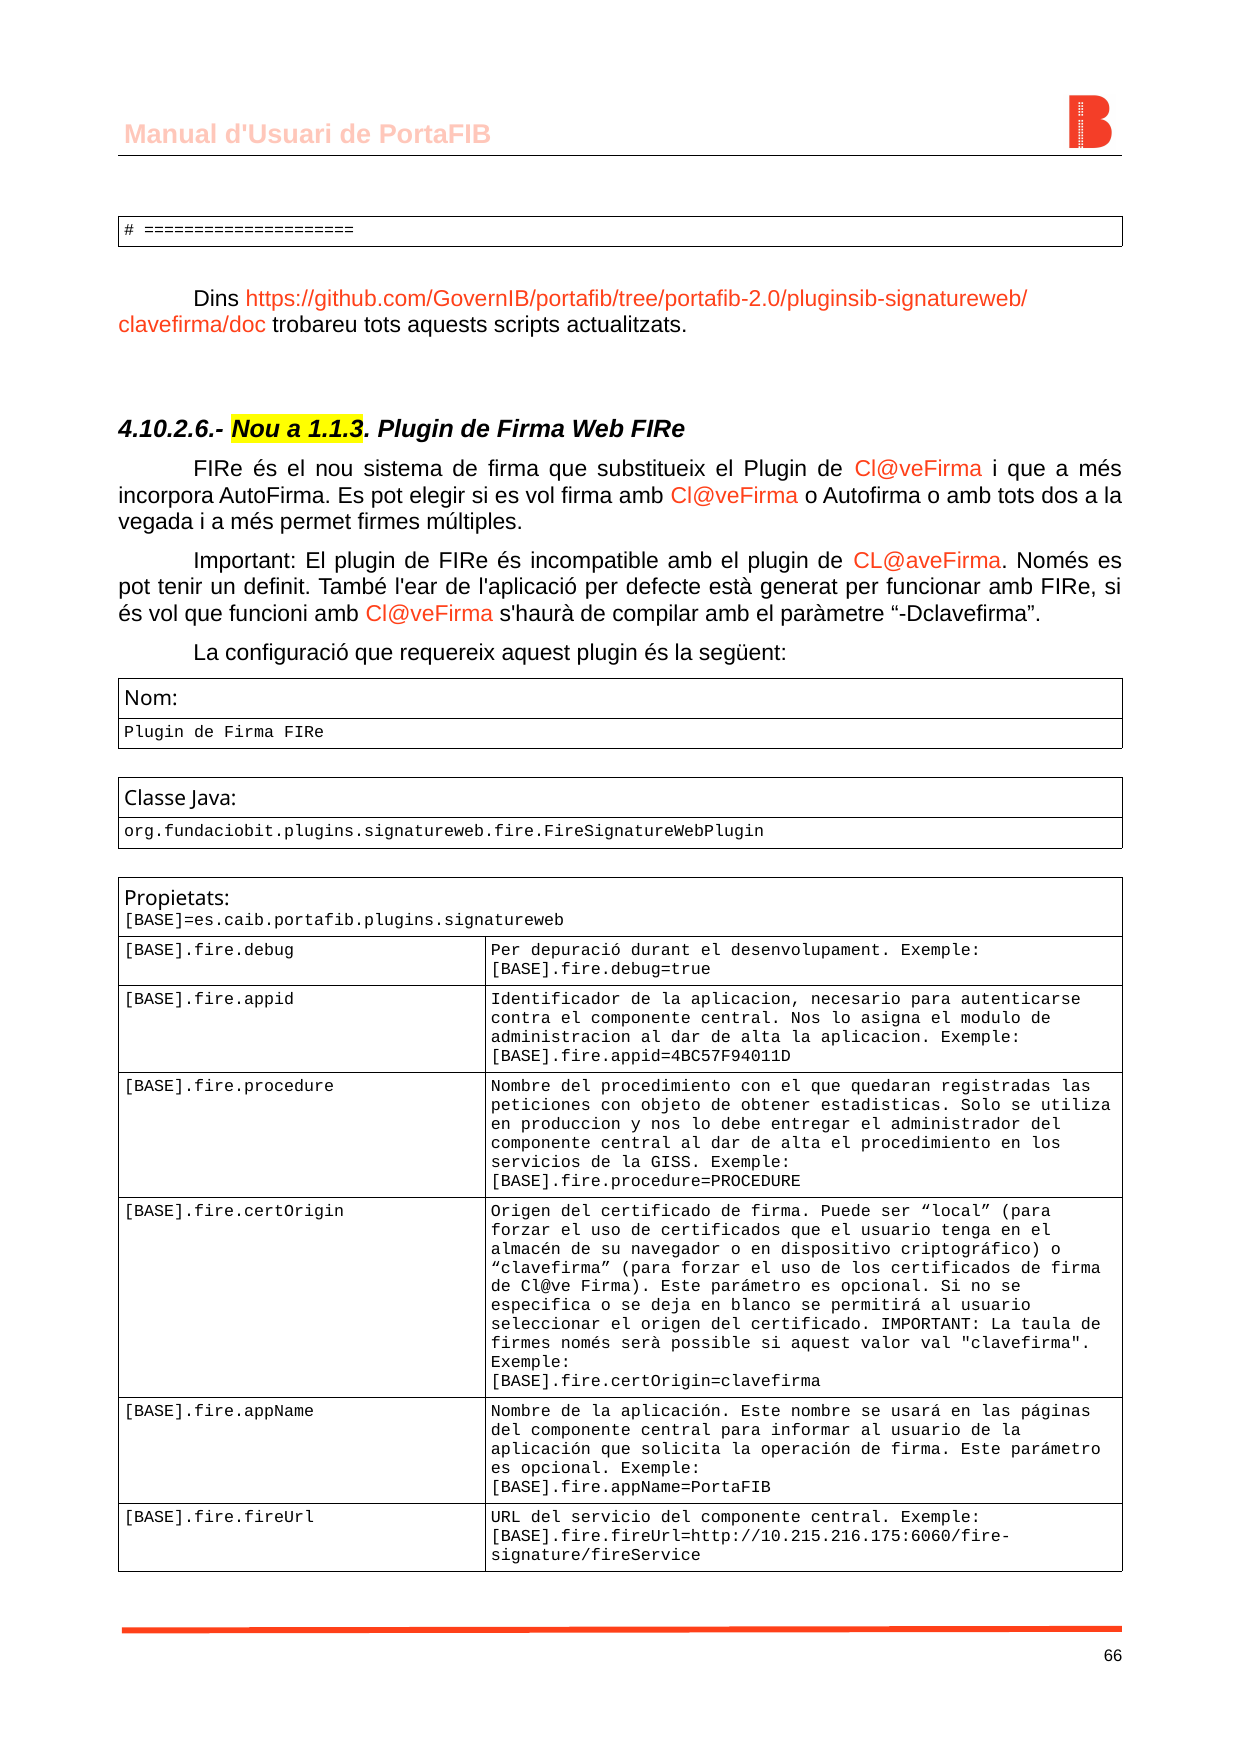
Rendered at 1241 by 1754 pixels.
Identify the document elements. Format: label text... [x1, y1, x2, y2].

text FIRe és el nou sistema de firma que substitueix el Plugin de Cl@veFirma i que a més incorpora AutoFirma. Es pot elegir si es vol firma amb Cl@veFirma o Autofirma o amb tots dos a la vegada i a més permet firmes múltiples. [118, 455, 1122, 534]
table_header Nom: [119, 679, 1122, 717]
table_header Propietats: [BASE]=es.caib.portafib.plugins.signatureweb [119, 878, 1122, 936]
table_cell Nombre del procedimiento con el que quedaran registradas las peticiones con objeto de obtener estadisticas. Solo se utiliza en produccion y nos lo debe entregar el administrador del componente central al dar de alta el procedimiento en los servicios de la GISS. Exemple: [BASE].fire.procedure=PROCEDURE [486, 1073, 1122, 1197]
table_cell Plugin de Firma FIRe [119, 719, 1122, 748]
table_header # ===================== [119, 217, 1122, 246]
text Dins https://github.com/GovernIB/portafib/tree/portafib-2.0/pluginsib-signatureweb/clavefirma/doc trobareu tots aquests scripts actualitzats. [118, 285, 1122, 338]
table_header Classe Java: [119, 778, 1122, 817]
table_cell Nombre de la aplicación. Este nombre se usará en las páginas del componente central para informar al usuario de la aplicación que solicita la operación de firma. Este parámetro es opcional. Exemple: [BASE].fire.appName=PortaFIB [486, 1398, 1122, 1503]
table_cell [BASE].fire.appName [119, 1398, 485, 1503]
table_cell Origen del certificado de firma. Puede ser “local” (para forzar el uso de certificados que el usuario tenga en el almacén de su navegador o en dispositivo criptográfico) o “clavefirma” (para forzar el uso de los certificados de firma de Cl@ve Firma). Este parámetro es opcional. Si no se especifica o se deja en blanco se permitirá al usuario seleccionar el origen del certificado. IMPORTANT: La taula de firmes només serà possible si aquest valor val "clavefirma". Exemple: [BASE].fire.certOrigin=clavefirma [486, 1198, 1122, 1397]
table_cell [BASE].fire.certOrigin [119, 1198, 485, 1397]
picture [1063, 94, 1117, 150]
table_cell URL del servicio del componente central. Exemple: [BASE].fire.fireUrl=http://10.215.216.175:6060/fire-signature/fireService [486, 1504, 1122, 1571]
table_cell Identificador de la aplicacion, necesario para autenticarse contra el componente central. Nos lo asigna el modulo de administracion al dar de alta la aplicacion. Exemple: [BASE].fire.appid=4BC57F94011D [486, 986, 1122, 1072]
text Important: El plugin de FIRe és incompatible amb el plugin de CL@aveFirma. Només es pot tenir un definit. També l'ear de l'aplicació per defecte està generat per funcionar amb FIRe, si és vol que funcioni amb Cl@veFirma s'haurà de compilar amb el paràmetre “-Dclavefirma”. [118, 547, 1122, 626]
table_cell Per depuració durant el desenvolupament. Exemple: [BASE].fire.debug=true [486, 937, 1122, 985]
table_cell [BASE].fire.debug [119, 937, 485, 985]
table_cell org.fundaciobit.plugins.signatureweb.fire.FireSignatureWebPlugin [119, 818, 1122, 848]
table_cell [BASE].fire.procedure [119, 1073, 485, 1197]
table_cell [BASE].fire.appid [119, 986, 485, 1072]
text La configuració que requereix aquest plugin és la següent: [118, 638, 1122, 665]
table_cell [BASE].fire.fireUrl [119, 1504, 485, 1571]
subtitle Nou a 1.1.3. Plugin de Firma Web FIRe [118, 414, 1122, 443]
